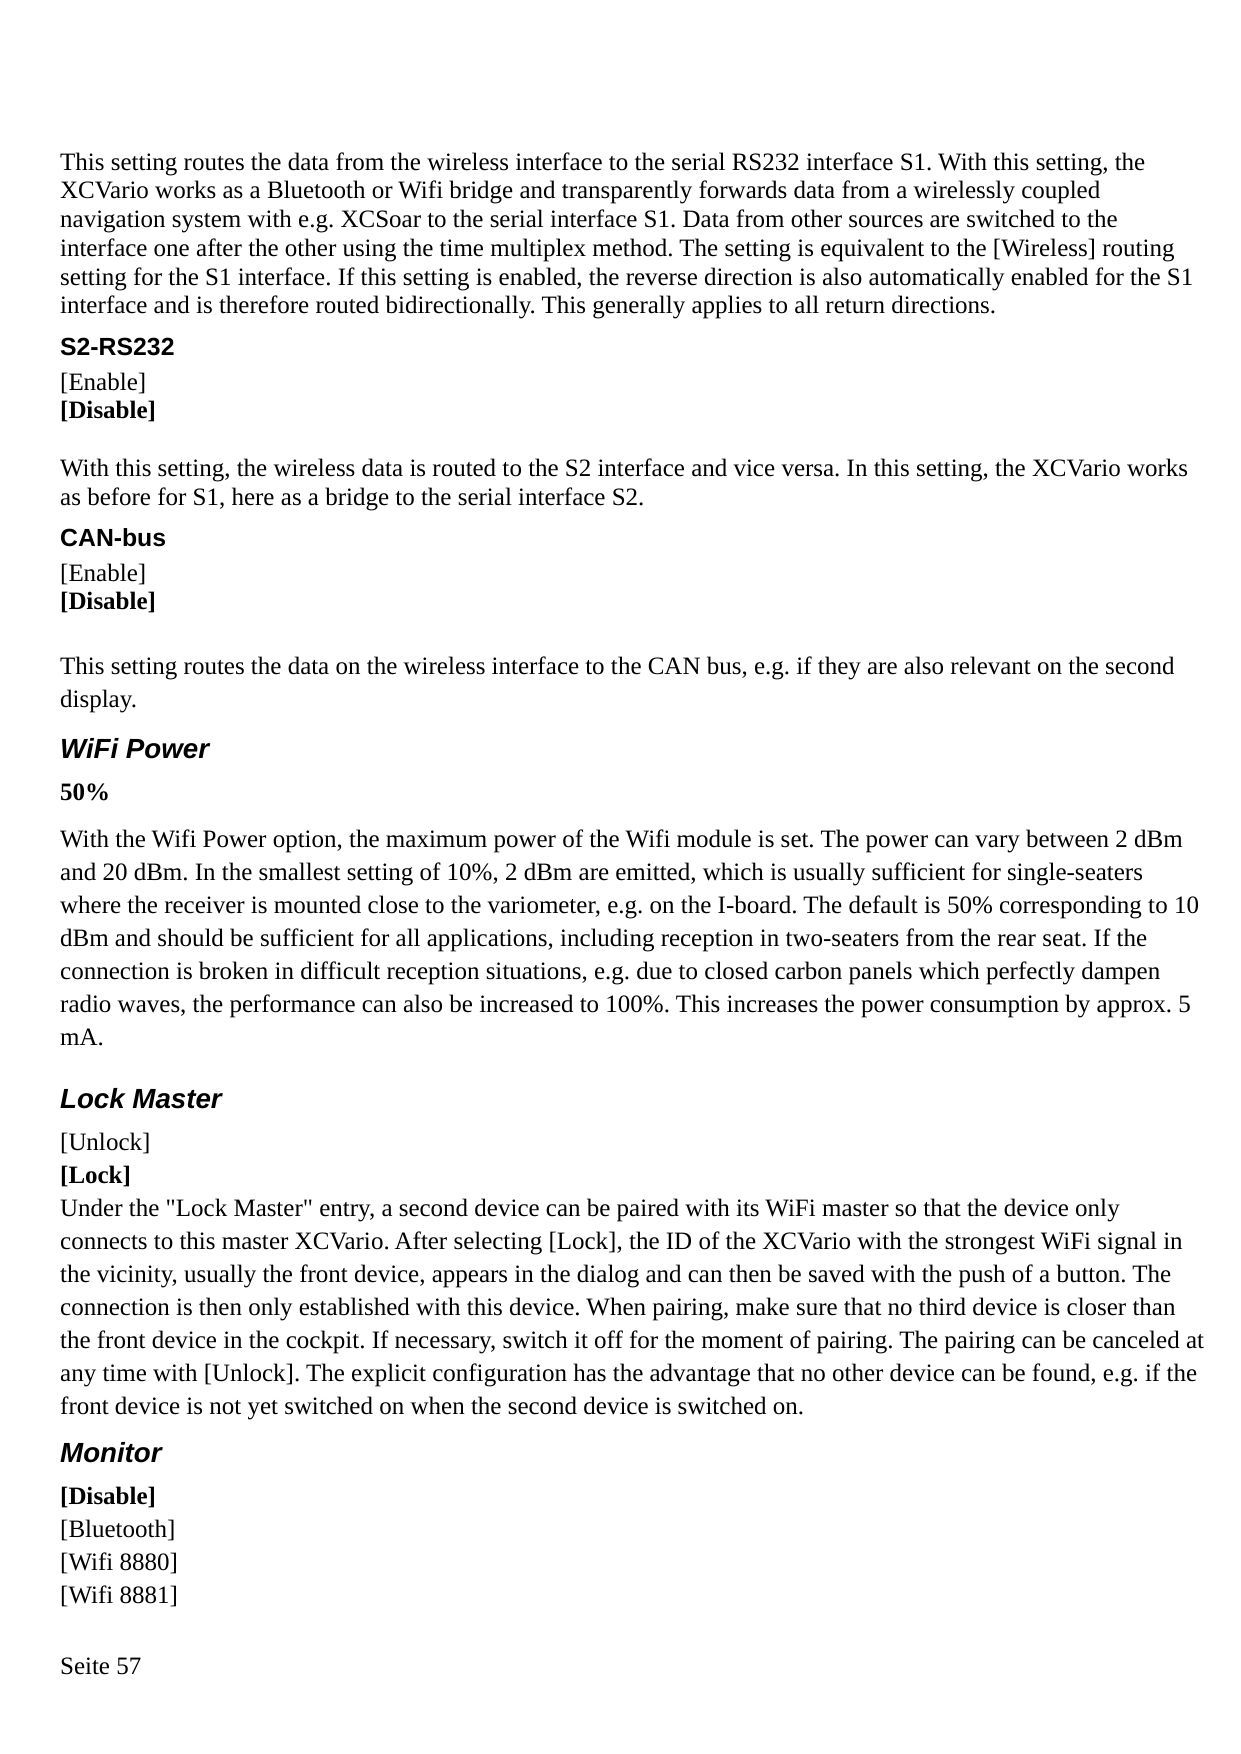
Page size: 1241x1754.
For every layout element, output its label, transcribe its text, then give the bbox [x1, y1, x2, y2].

text [Disable] [60, 1481, 1207, 1509]
subtitle S2-RS232 [60, 332, 1207, 360]
subtitle Lock Master [60, 1082, 1207, 1114]
subtitle CAN-bus [60, 523, 1207, 551]
text [Wifi 8880] [60, 1547, 1207, 1576]
text With the Wifi Power option, the maximum power of the Wifi module is set. The power can vary between 2 dBm and 20 dBm. In the smallest setting of 10%, 2 dBm are emitted, which is usually sufficient for single-seaters where the receiver is mounted close to the variometer, e.g. on the I-board. The default is 50% corresponding to 10 dBm and should be sufficient for all applications, including reception in two-seaters from the rear seat. If the connection is broken in difficult reception situations, e.g. due to closed carbon panels which perfectly dampen radio waves, the performance can also be increased to 100%. This increases the power consumption by approx. 5 mA. [60, 824, 1207, 1051]
text This setting routes the data from the wireless interface to the serial RS232 interface S1. With this setting, the XCVario works as a Bluetooth or Wifi bridge and transparently forwards data from a wirelessly coupled navigation system with e.g. XCSoar to the serial interface S1. Data from other sources are switched to the interface one after the other using the time multiplex method. The setting is equivalent to the [Wireless] routing setting for the S1 interface. If this setting is enabled, the reverse direction is also automatically enabled for the S1 interface and is therefore routed bidirectionally. This generally applies to all return directions. [60, 147, 1207, 319]
text [Enable] [60, 558, 1207, 586]
text This setting routes the data on the wireless interface to the CAN bus, e.g. if they are also relevant on the second display. [60, 651, 1207, 713]
subtitle WiFi Power [60, 732, 1207, 764]
text [Wifi 8881] [60, 1580, 1207, 1609]
text With this setting, the wireless data is routed to the S2 interface and vice versa. In this setting, the XCVario works as before for S1, here as a bridge to the serial interface S2. [60, 453, 1207, 510]
text [Disable] [60, 395, 1207, 424]
text [Enable] [60, 367, 1207, 395]
text [Unlock] [60, 1127, 1207, 1156]
text [Bluetooth] [60, 1514, 1207, 1543]
text [Lock] [60, 1160, 1207, 1188]
subtitle Monitor [60, 1436, 1207, 1468]
text 50% [60, 777, 1207, 805]
text [Disable] [60, 586, 1207, 615]
text Under the "Lock Master" entry, a second device can be paired with its WiFi master so that the device only connects to this master XCVario. After selecting [Lock], the ID of the XCVario with the strongest WiFi signal in the vicinity, usually the front device, appears in the dialog and can then be saved with the push of a button. The connection is then only established with this device. When pairing, make sure that no third device is closer than the front device in the cockpit. If necessary, switch it off for the moment of pairing. The pairing can be canceled at any time with [Unlock]. The explicit configuration has the advantage that no other device can be found, e.g. if the front device is not yet switched on when the second device is switched on. [60, 1193, 1207, 1420]
